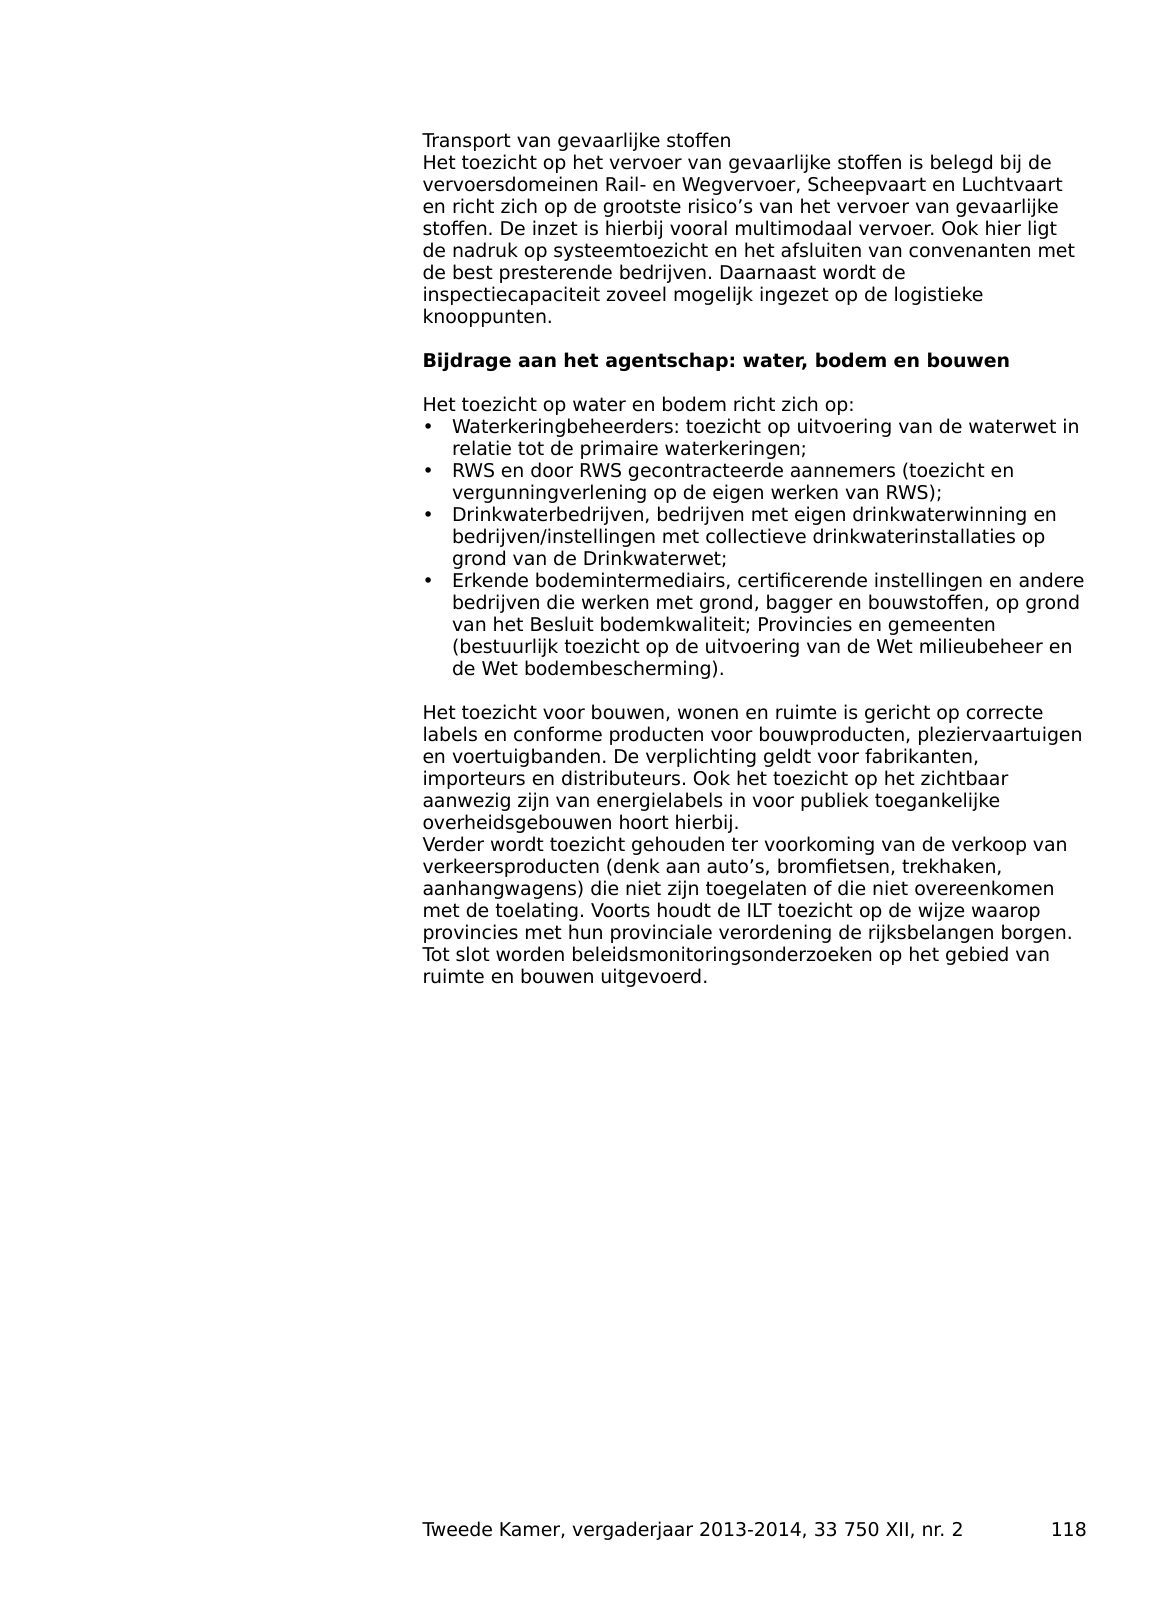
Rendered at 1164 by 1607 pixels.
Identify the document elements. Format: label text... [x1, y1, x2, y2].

text Verder wordt toezicht gehouden ter voorkoming van de verkoop van verkeersproducten (denk aan auto’s, bromfietsen, trekhaken, aanhangwagens) die niet zijn toegelaten of die niet overeenkomen met de toelating. Voorts houdt de ILT toezicht op de wijze waarop provincies met hun provinciale verordening de rijksbelangen borgen. Tot slot worden beleidsmonitoringsonderzoeken op het gebied van ruimte en bouwen uitgevoerd. [422, 834, 1087, 988]
text • Erkende bodemintermediairs, certificerende instellingen en andere bedrijven die werken met grond, bagger en bouwstoffen, op grond van het Besluit bodemkwaliteit; Provincies en gemeenten (bestuurlijk toezicht op de uitvoering van de Wet milieubeheer en de Wet bodembescherming). [422, 570, 1087, 680]
text • Drinkwaterbedrijven, bedrijven met eigen drinkwaterwinning en bedrijven/instellingen met collectieve drinkwaterinstallaties op grond van de Drinkwaterwet; [422, 504, 1087, 570]
subtitle Bijdrage aan het agentschap: water, bodem en bouwen [422, 350, 1087, 372]
text • RWS en door RWS gecontracteerde aannemers (toezicht en vergunningverlening op de eigen werken van RWS); [422, 460, 1087, 504]
text Het toezicht voor bouwen, wonen en ruimte is gericht op correcte labels en conforme producten voor bouwproducten, pleziervaartuigen en voertuigbanden. De verplichting geldt voor fabrikanten, importeurs en distributeurs. Ook het toezicht op het zichtbaar aanwezig zijn van energielabels in voor publiek toegankelijke overheidsgebouwen hoort hierbij. [422, 702, 1087, 834]
text • Waterkeringbeheerders: toezicht op uitvoering van de waterwet in relatie tot de primaire waterkeringen; [422, 416, 1087, 460]
text Het toezicht op water en bodem richt zich op: [422, 394, 1087, 416]
text Het toezicht op het vervoer van gevaarlijke stoffen is belegd bij de vervoersdomeinen Rail- en Wegvervoer, Scheepvaart en Luchtvaart en richt zich op de grootste risico’s van het vervoer van gevaarlijke stoffen. De inzet is hierbij vooral multimodaal vervoer. Ook hier ligt de nadruk op systeemtoezicht en het afsluiten van convenanten met de best presterende bedrijven. Daarnaast wordt de inspectiecapaciteit zoveel mogelijk ingezet op de logistieke knooppunten. [422, 152, 1087, 328]
text Transport van gevaarlijke stoffen [422, 130, 1087, 152]
